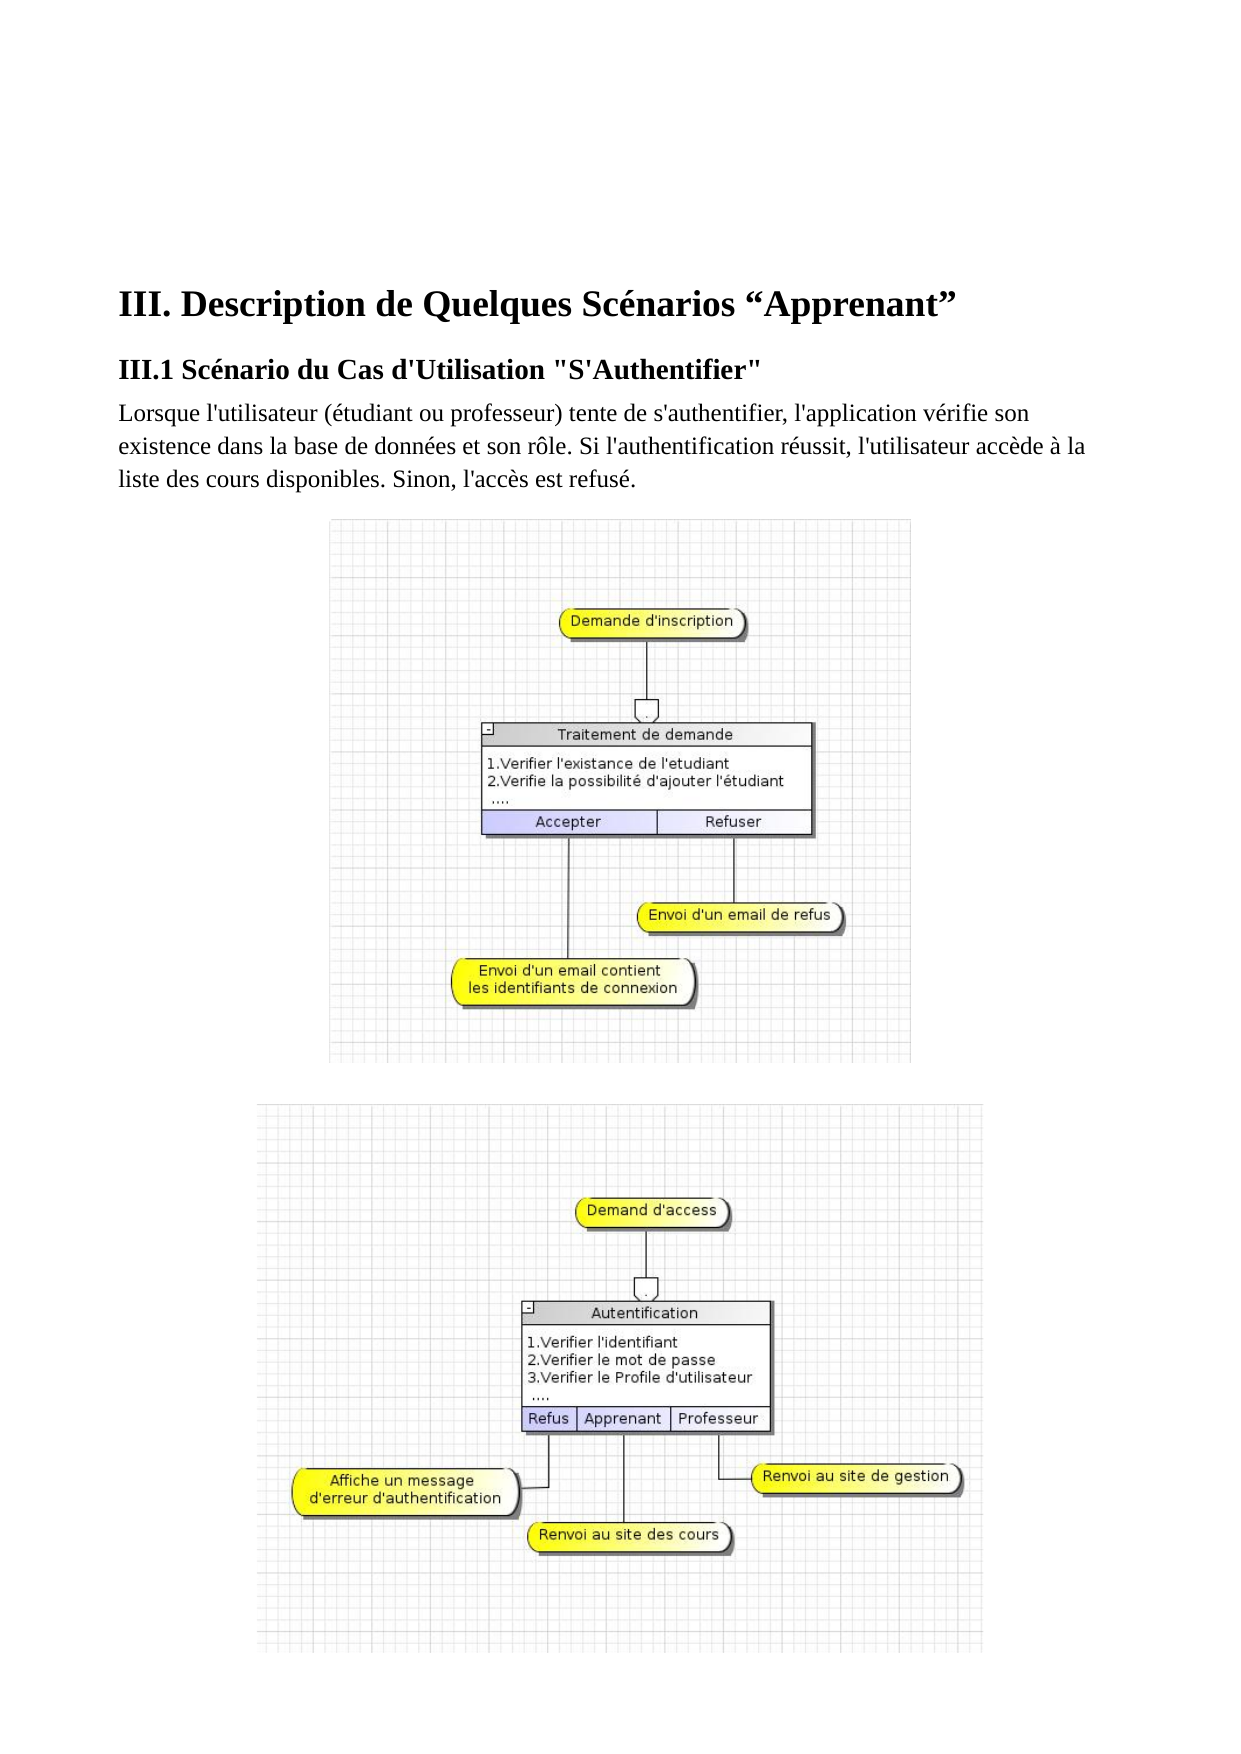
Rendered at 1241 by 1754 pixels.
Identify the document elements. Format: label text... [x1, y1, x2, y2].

text Lorsque l'utilisateur (étudiant ou professeur) tente de s'authentifier, l'application vérifie son existence dans la base de données et son rôle. Si l'authentification réussit, l'utilisateur accède à la liste des cours disponibles. Sinon, l'accès est refusé. [118, 398, 1122, 493]
subtitle III.1 Scénario du Cas d'Utilisation "S'Authentifier" [118, 352, 1122, 386]
subtitle III. Description de Quelques Scénarios “Apprenant” [118, 282, 1122, 325]
